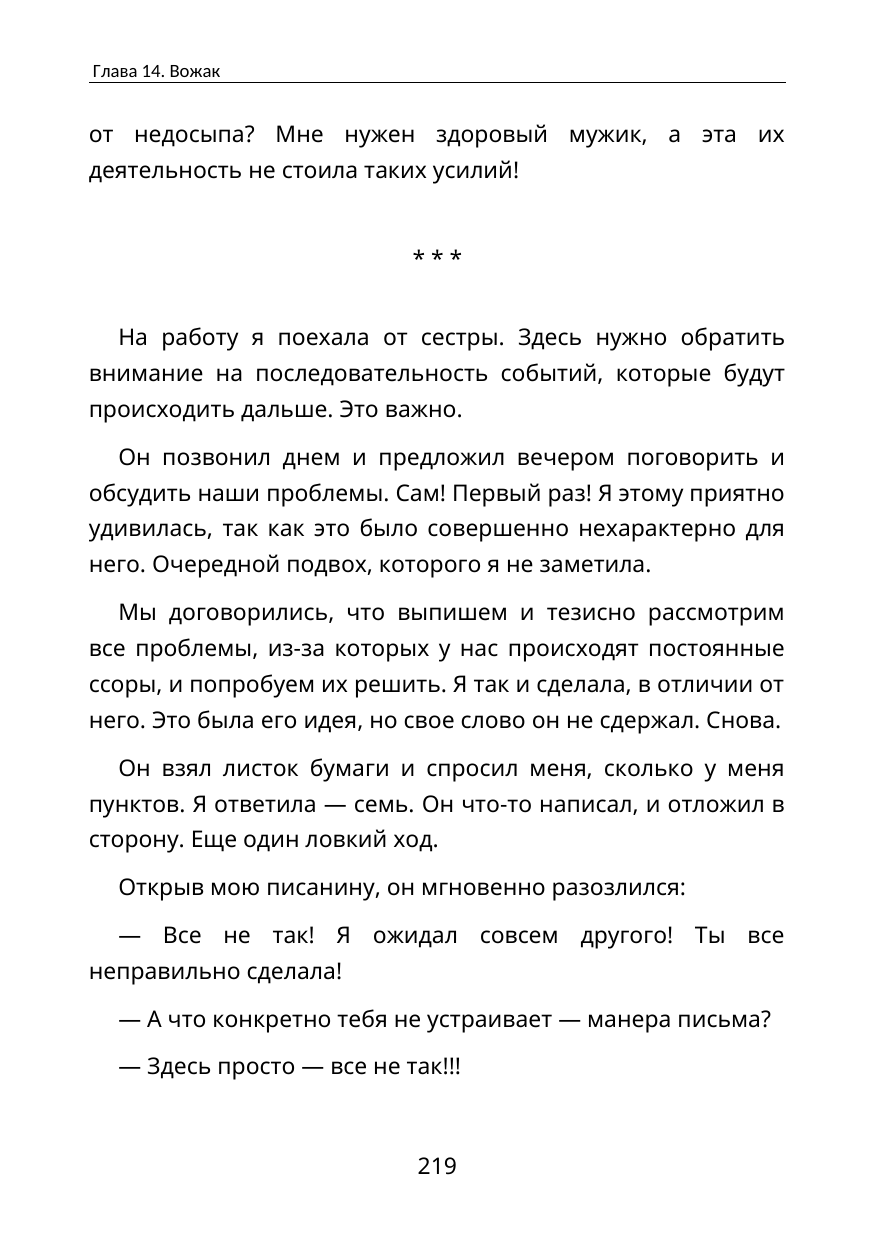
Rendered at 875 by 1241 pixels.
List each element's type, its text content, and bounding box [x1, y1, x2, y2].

text Открыв мою писанину, он мгновенно разозлился: [88, 871, 786, 902]
text — Все не так! Я ожидал совсем другого! Ты все неправильно сделала! [88, 919, 786, 986]
text На работу я поехала от сестры. Здесь нужно обратить внимание на последовательность событий, которые будут происходить дальше. Это важно. [88, 321, 786, 424]
text Мы договорились, что выпишем и тезисно рассмотрим все проблемы, из-за которых у нас происходят постоянные ссоры, и попробуем их решить. Я так и сделала, в отличии от него. Это была его идея, но свое слово он не сдержал. Снова. [88, 596, 786, 735]
text от недосыпа? Мне нужен здоровый мужик, а эта их деятельность не стоила таких усилий! [88, 118, 786, 185]
text Он позвонил днем и предложил вечером поговорить и обсудить наши проблемы. Сам! Первый раз! Я этому приятно удивилась, так как это было совершенно нехарактерно для него. Очередной подвох, которого я не заметила. [88, 441, 786, 579]
text Он взял листок бумаги и спросил меня, сколько у меня пунктов. Я ответила — семь. Он что-то написал, и отложил в сторону. Еще один ловкий ход. [88, 752, 786, 855]
subtitle * * * [88, 243, 786, 274]
text — Здесь просто — все не так!!! [88, 1050, 786, 1081]
text — А что конкретно тебя не устраивает — манера письма? [88, 1002, 786, 1034]
